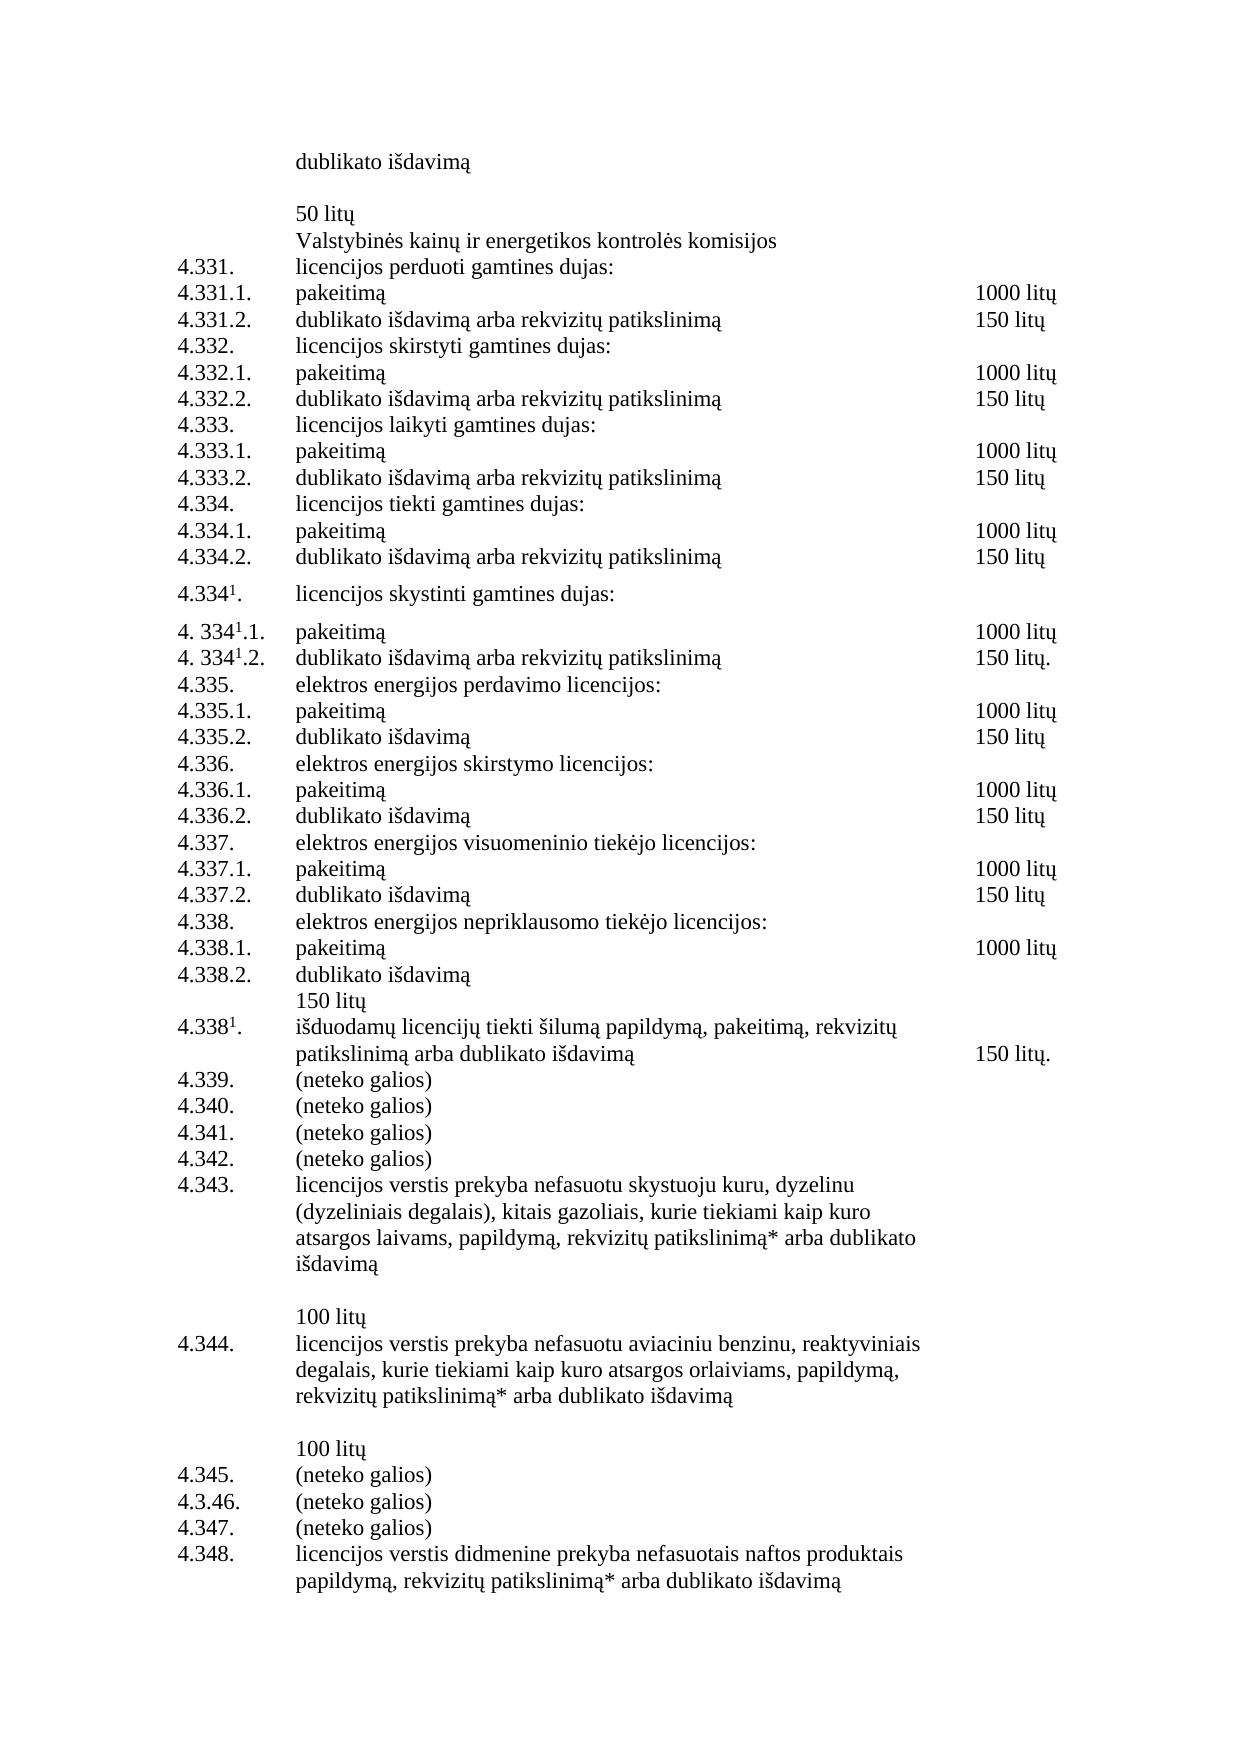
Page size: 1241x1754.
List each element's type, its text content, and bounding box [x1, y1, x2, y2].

text 4.340. (neteko galios) [177, 1092, 945, 1119]
text 4.331.1. pakeitimą 1000 litų [177, 279, 1122, 306]
text 4.338. elektros energijos nepriklausomo tiekėjo licencijos: [177, 908, 1122, 934]
text 4.337.2. dublikato išdavimą 150 litų [177, 882, 1122, 908]
text 4.3341. licencijos skystinti gamtines dujas: [177, 569, 1122, 607]
text 4.336.1. pakeitimą 1000 litų [177, 776, 1122, 802]
text 4.335.2. dublikato išdavimą 150 litų [177, 723, 1122, 750]
text 4.343. licencijos verstis prekyba nefasuotu skystuoju kuru, dyzelinu (dyzeliniais degalais), kitais gazoliais, kurie tiekiami kaip kuro atsargos laivams, papildymą, rekvizitų patikslinimą* arba dublikato išdavimą 100 litų [177, 1171, 945, 1329]
text 4. 3341.2. dublikato išdavimą arba rekvizitų patikslinimą 150 litų. [177, 644, 1122, 671]
text 4.334.2. dublikato išdavimą arba rekvizitų patikslinimą 150 litų [177, 543, 1122, 569]
text 4.336.2. dublikato išdavimą 150 litų [177, 802, 1122, 829]
text Valstybinės kainų ir energetikos kontrolės komisijos [177, 227, 945, 253]
text 4. 3341.1. pakeitimą 1000 litų [177, 607, 1122, 644]
text 4.345. (neteko galios) [177, 1461, 945, 1488]
text 4.337.1. pakeitimą 1000 litų [177, 855, 1122, 882]
text 4.3.46. (neteko galios) [177, 1488, 945, 1514]
text 4.348. licencijos verstis didmenine prekyba nefasuotais naftos produktais papildymą, rekvizitų patikslinimą* arba dublikato išdavimą [177, 1540, 945, 1593]
text 4.347. (neteko galios) [177, 1514, 945, 1540]
text 4.333.1. pakeitimą 1000 litų [177, 438, 1122, 464]
text 4.337. elektros energijos visuomeninio tiekėjo licencijos: [177, 829, 1122, 855]
text 4.334. licencijos tiekti gamtines dujas: [177, 490, 1122, 517]
text 4.332.1. pakeitimą 1000 litų [177, 358, 1122, 385]
text 4.341. (neteko galios) [177, 1119, 945, 1145]
text 4.333.2. dublikato išdavimą arba rekvizitų patikslinimą 150 litų [177, 464, 1122, 490]
text patikslinimą arba dublikato išdavimą 150 litų. [177, 1040, 1107, 1066]
text 4.334.1. pakeitimą 1000 litų [177, 517, 1122, 543]
text 4.342. (neteko galios) [177, 1145, 945, 1171]
text 4.331.2. dublikato išdavimą arba rekvizitų patikslinimą 150 litų [177, 306, 1122, 332]
text dublikato išdavimą 50 litų [177, 148, 945, 227]
text 4.338.1. pakeitimą 1000 litų [177, 934, 1122, 961]
text 4.335. elektros energijos perdavimo licencijos: [177, 671, 1122, 697]
text 4.331. licencijos perduoti gamtines dujas: [177, 253, 1122, 279]
text 4.339. (neteko galios) [177, 1066, 945, 1092]
text 4.336. elektros energijos skirstymo licencijos: [177, 750, 1122, 776]
text 4.332.2. dublikato išdavimą arba rekvizitų patikslinimą 150 litų [177, 385, 1122, 411]
text 4.3381. išduodamų licencijų tiekti šilumą papildymą, pakeitimą, rekvizitų [177, 1013, 1107, 1040]
text 4.338.2. dublikato išdavimą 150 litų [177, 961, 945, 1013]
text 4.344. licencijos verstis prekyba nefasuotu aviaciniu benzinu, reaktyviniais degalais, kurie tiekiami kaip kuro atsargos orlaiviams, papildymą, rekvizitų patikslinimą* arba dublikato išdavimą 100 litų [177, 1329, 945, 1461]
text 4.332. licencijos skirstyti gamtines dujas: [177, 332, 1122, 358]
text 4.335.1. pakeitimą 1000 litų [177, 697, 1122, 723]
text 4.333. licencijos laikyti gamtines dujas: [177, 411, 1122, 438]
